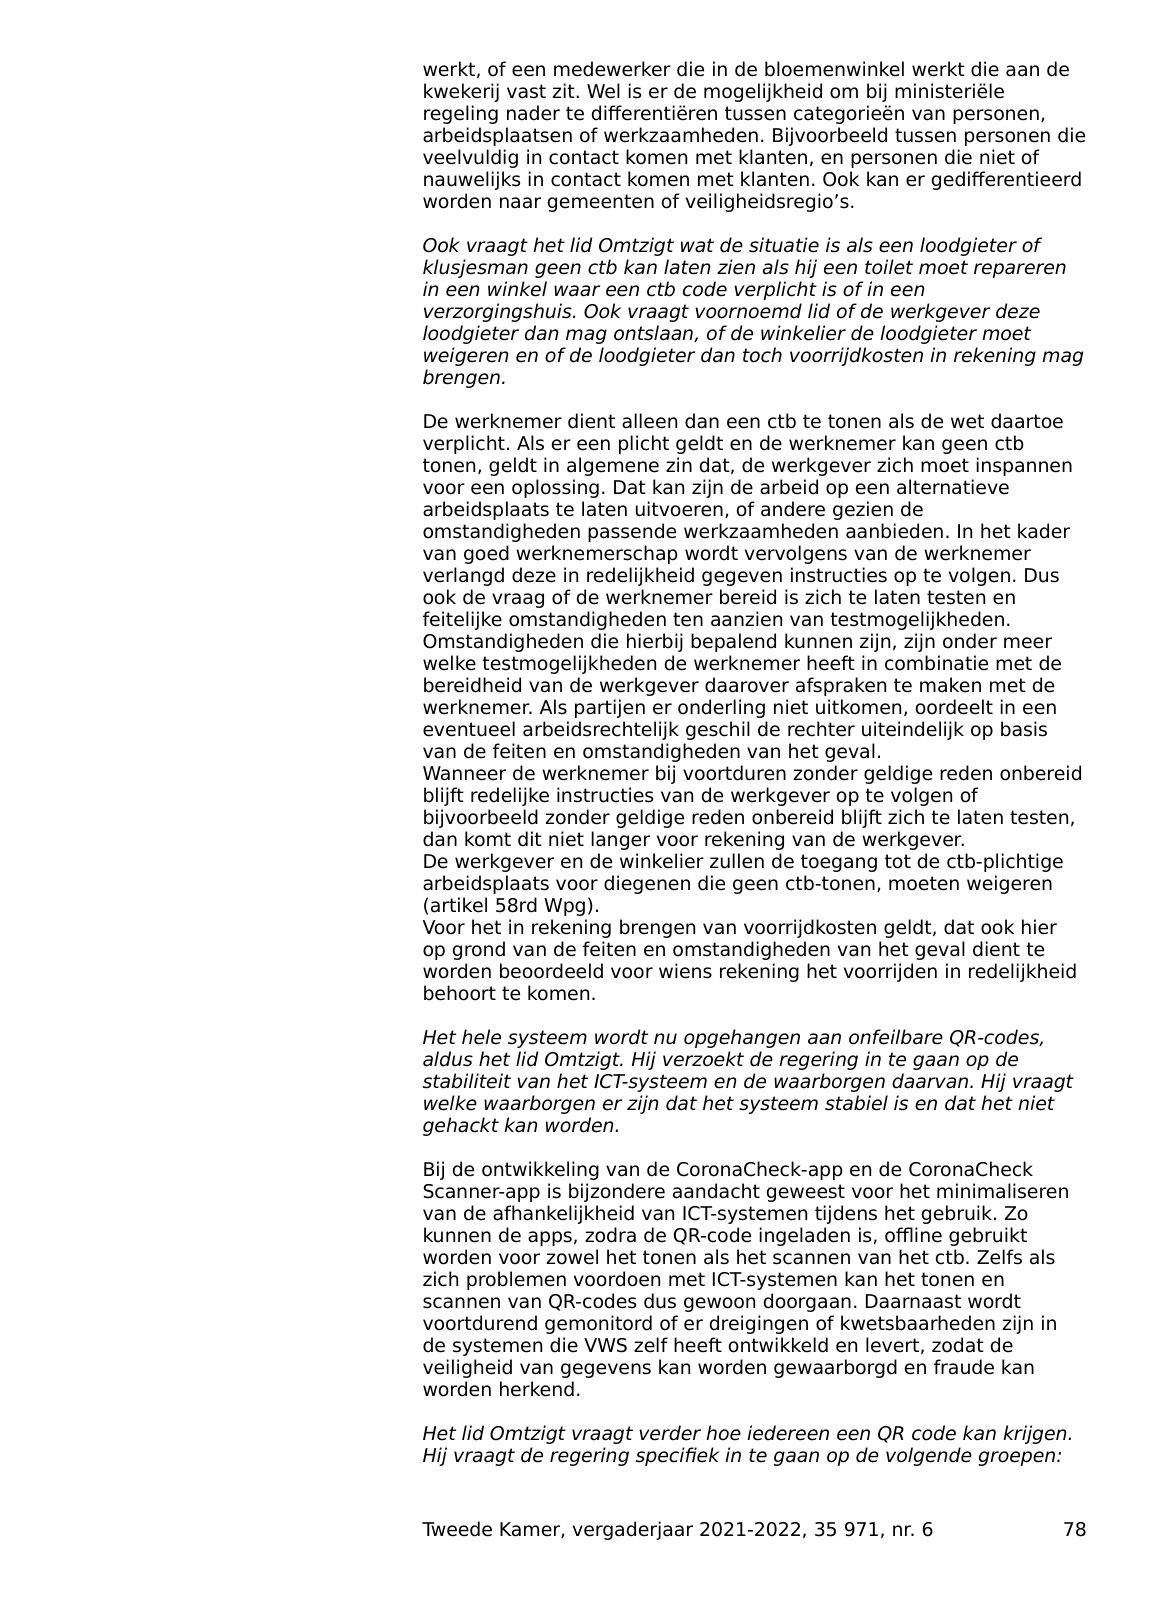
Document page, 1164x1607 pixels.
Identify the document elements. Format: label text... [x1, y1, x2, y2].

text De werknemer dient alleen dan een ctb te tonen als de wet daartoe verplicht. Als er een plicht geldt en de werknemer kan geen ctb tonen, geldt in algemene zin dat, de werkgever zich moet inspannen voor een oplossing. Dat kan zijn de arbeid op een alternatieve arbeidsplaats te laten uitvoeren, of andere gezien de omstandigheden passende werkzaamheden aanbieden. In het kader van goed werknemerschap wordt vervolgens van de werknemer verlangd deze in redelijkheid gegeven instructies op te volgen. Dus ook de vraag of de werknemer bereid is zich te laten testen en feitelijke omstandigheden ten aanzien van testmogelijkheden. Omstandigheden die hierbij bepalend kunnen zijn, zijn onder meer welke testmogelijkheden de werknemer heeft in combinatie met de bereidheid van de werkgever daarover afspraken te maken met de werknemer. Als partijen er onderling niet uitkomen, oordeelt in een eventueel arbeidsrechtelijk geschil de rechter uiteindelijk op basis van de feiten en omstandigheden van het geval. [422, 411, 1087, 763]
text Ook vraagt het lid Omtzigt wat de situatie is als een loodgieter of klusjesman geen ctb kan laten zien als hij een toilet moet repareren in een winkel waar een ctb code verplicht is of in een verzorgingshuis. Ook vraagt voornoemd lid of de werkgever deze loodgieter dan mag ontslaan, of de winkelier de loodgieter moet weigeren en of de loodgieter dan toch voorrijdkosten in rekening mag brengen. [422, 235, 1087, 389]
text Het hele systeem wordt nu opgehangen aan onfeilbare QR-codes, aldus het lid Omtzigt. Hij verzoekt de regering in te gaan op de stabiliteit van het ICT-systeem en de waarborgen daarvan. Hij vraagt welke waarborgen er zijn dat het systeem stabiel is en dat het niet gehackt kan worden. [422, 1027, 1087, 1137]
text werkt, of een medewerker die in de bloemenwinkel werkt die aan de kwekerij vast zit. Wel is er de mogelijkheid om bij ministeriële regeling nader te differentiëren tussen categorieën van personen, arbeidsplaatsen of werkzaamheden. Bijvoorbeeld tussen personen die veelvuldig in contact komen met klanten, en personen die niet of nauwelijks in contact komen met klanten. Ook kan er gedifferentieerd worden naar gemeenten of veiligheidsregio’s. [422, 59, 1087, 213]
text Het lid Omtzigt vraagt verder hoe iedereen een QR code kan krijgen. Hij vraagt de regering specifiek in te gaan op de volgende groepen: [422, 1423, 1087, 1467]
text Voor het in rekening brengen van voorrijdkosten geldt, dat ook hier op grond van de feiten en omstandigheden van het geval dient te worden beoordeeld voor wiens rekening het voorrijden in redelijkheid behoort te komen. [422, 917, 1087, 1004]
text De werkgever en de winkelier zullen de toegang tot de ctb-plichtige arbeidsplaats voor diegenen die geen ctb-tonen, moeten weigeren (artikel 58rd Wpg). [422, 851, 1087, 917]
text Wanneer de werknemer bij voortduren zonder geldige reden onbereid blijft redelijke instructies van de werkgever op te volgen of bijvoorbeeld zonder geldige reden onbereid blijft zich te laten testen, dan komt dit niet langer voor rekening van de werkgever. [422, 763, 1087, 851]
text Bij de ontwikkeling van de CoronaCheck-app en de CoronaCheck Scanner-app is bijzondere aandacht geweest voor het minimaliseren van de afhankelijkheid van ICT-systemen tijdens het gebruik. Zo kunnen de apps, zodra de QR-code ingeladen is, offline gebruikt worden voor zowel het tonen als het scannen van het ctb. Zelfs als zich problemen voordoen met ICT-systemen kan het tonen en scannen van QR-codes dus gewoon doorgaan. Daarnaast wordt voortdurend gemonitord of er dreigingen of kwetsbaarheden zijn in de systemen die VWS zelf heeft ontwikkeld en levert, zodat de veiligheid van gegevens kan worden gewaarborgd en fraude kan worden herkend. [422, 1159, 1087, 1401]
